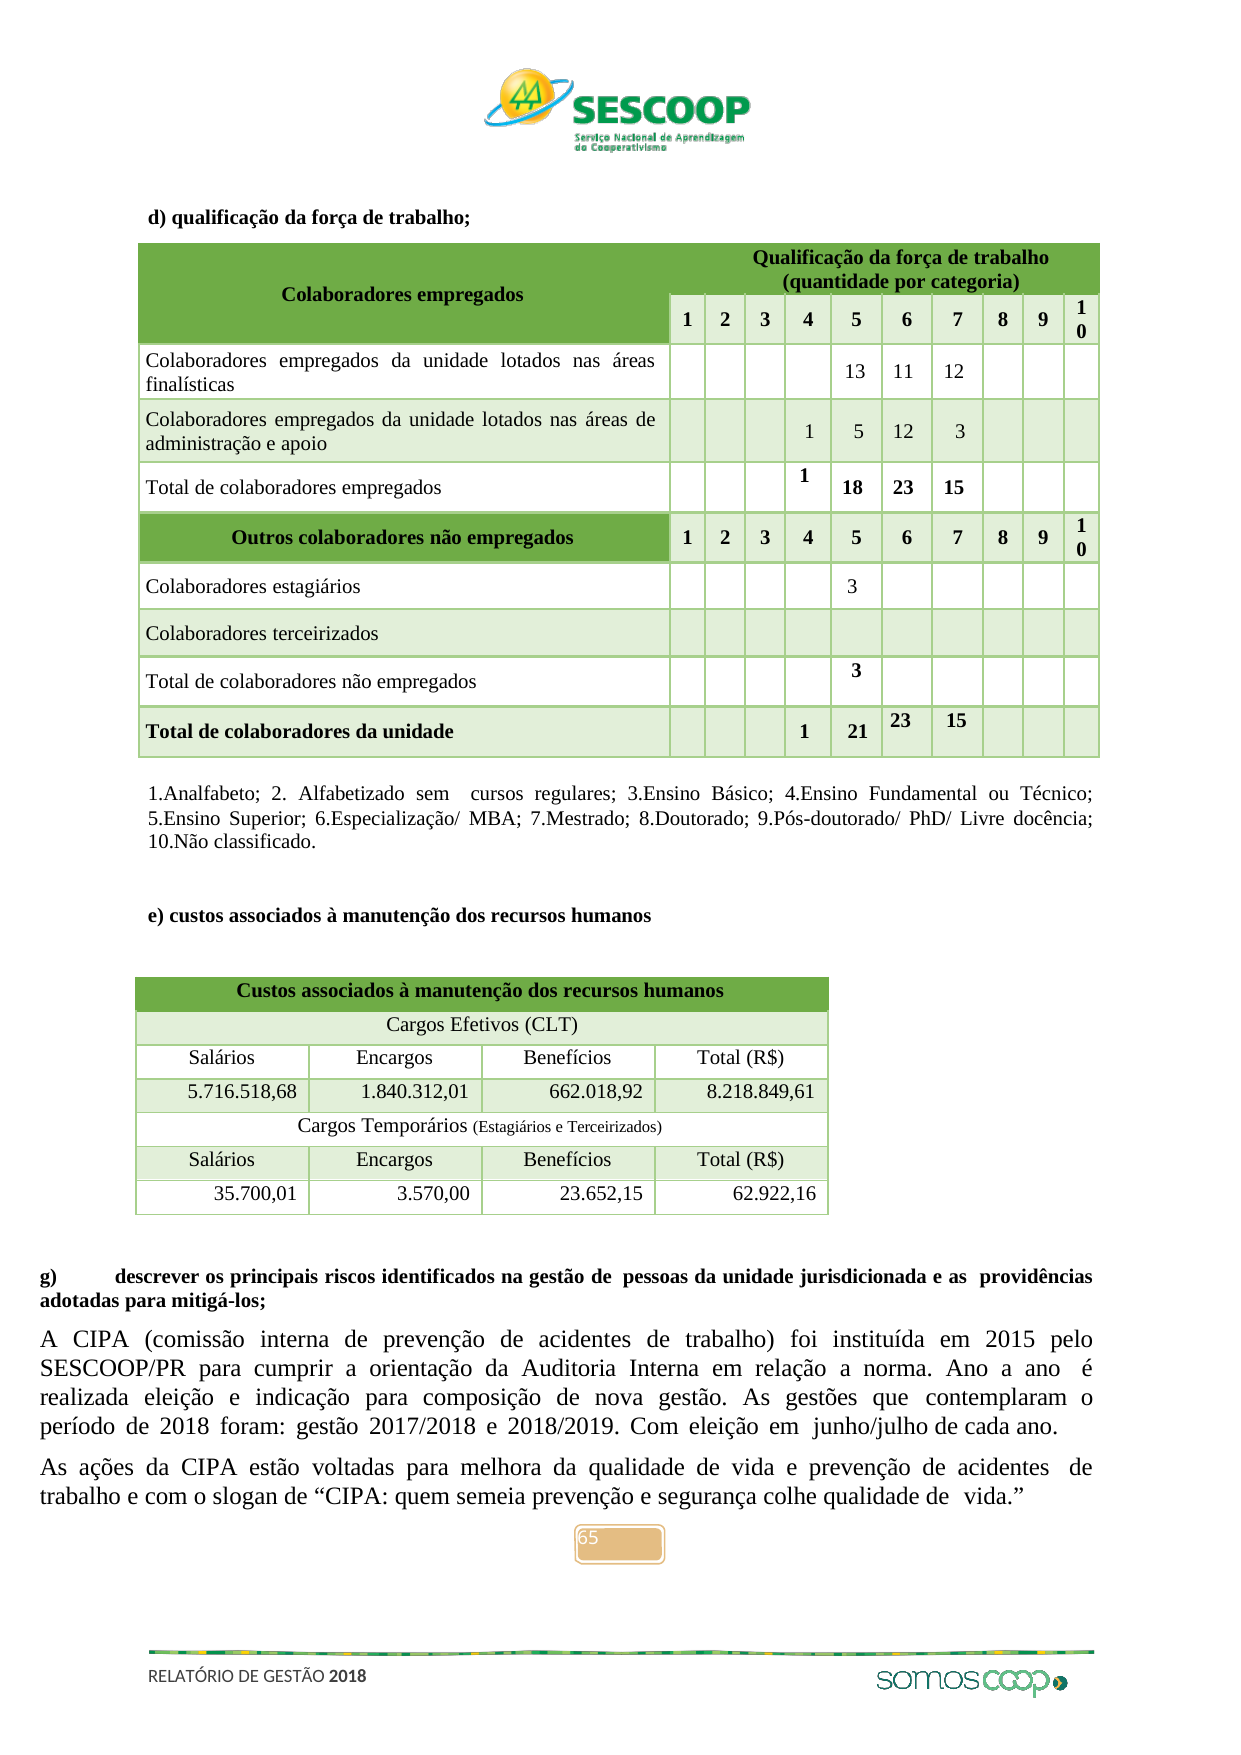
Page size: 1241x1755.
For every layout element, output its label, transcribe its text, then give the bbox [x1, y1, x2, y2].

table_cell [706, 658, 744, 705]
table_cell 3 [832, 564, 881, 608]
table_cell Total (R$) [656, 1046, 827, 1078]
table_cell 3 [832, 658, 881, 705]
table_cell [1065, 658, 1098, 705]
table_cell Total de colaboradores da unidade [140, 708, 669, 756]
table_cell [933, 658, 982, 705]
table_cell Total de colaboradores não empregados [140, 658, 669, 705]
table_cell [671, 708, 704, 756]
table_cell 13 [832, 345, 881, 398]
table_cell [1065, 708, 1098, 756]
table_header Colaboradores empregados [140, 245, 670, 343]
table_cell [786, 610, 830, 655]
table_cell 9 [1024, 514, 1063, 561]
table_cell [706, 345, 744, 398]
list qualificação da força de trabalho; [148, 205, 1201, 229]
table_cell 23 [883, 463, 931, 511]
table_cell [883, 658, 931, 705]
table_cell [1065, 610, 1098, 655]
table_cell 1.840.312,01 [310, 1080, 481, 1112]
table_cell [1024, 564, 1063, 608]
table_cell [746, 345, 784, 398]
table_cell [706, 708, 744, 756]
table_cell 4 [786, 295, 830, 343]
table_cell [786, 345, 830, 398]
text As ações da CIPA estão voltadas para melhora da qualidade de vida e prevenção de acidentes de trabalho e com o slogan de “CIPA: quem semeia prevenção e segurança colhe qualidade de vida.” [39, 1452, 1093, 1509]
table_cell 1 0 [1065, 295, 1098, 343]
table_cell [1065, 400, 1098, 461]
table_cell 12 [883, 400, 931, 461]
table_cell [671, 400, 704, 461]
table_cell [786, 658, 830, 705]
table_cell 7 [933, 295, 982, 343]
table_cell [746, 708, 784, 756]
table_cell 8 [984, 514, 1022, 561]
text A CIPA (comissão interna de prevenção de acidentes de trabalho) foi instituída em 2015 pelo SESCOOP/PR para cumprir a orientação da Auditoria Interna em relação a norma. Ano a ano é realizada eleição e indicação para composição de nova gestão. As gestões que contemplaram o período de 2018 foram: gestão 2017/2018 e 2018/2019. Com eleição em junho/julho de cada ano. [39, 1324, 1093, 1439]
table_cell [984, 463, 1022, 511]
table_header Qualificação da força de trabalho (quantidade por categoria) [670, 245, 1098, 293]
list custos associados à manutenção dos recursos humanos [148, 903, 1201, 927]
text 1.Analfabeto; 2. Alfabetizado sem cursos regulares; 3.Ensino Básico; 4.Ensino Fundamental ou Técnico; 5.Ensino Superior; 6.Especialização/ MBA; 7.Mestrado; 8.Doutorado; 9.Pós-doutorado/ PhD/ Livre docência; 10.Não classificado. [148, 781, 1093, 853]
table_cell Encargos [310, 1046, 481, 1078]
table_cell [706, 463, 744, 511]
table_cell 2 [706, 295, 744, 343]
table_cell 21 [832, 708, 881, 756]
table_cell [671, 564, 704, 608]
table_cell [1024, 658, 1063, 705]
table_cell 5 [832, 400, 881, 461]
table_cell [933, 610, 982, 655]
table_cell [883, 564, 931, 608]
table_cell [786, 564, 830, 608]
table_cell [1024, 400, 1063, 461]
table_cell [1024, 345, 1063, 398]
table_cell [1065, 345, 1098, 398]
table_cell 5.716.518,68 [137, 1080, 308, 1112]
table_cell 1 [786, 400, 830, 461]
table_cell 7 [933, 514, 982, 561]
table_cell [671, 463, 704, 511]
table_cell [706, 400, 744, 461]
table_cell 23.652,15 [483, 1181, 654, 1213]
table_cell 15 [933, 463, 982, 511]
table_cell [746, 463, 784, 511]
table_cell 62.922,16 [656, 1181, 827, 1213]
table_cell Cargos Temporários (Estagiários e Terceirizados) [137, 1113, 827, 1146]
table_cell Outros colaboradores não empregados [140, 514, 669, 561]
table_cell 3 [933, 400, 982, 461]
table_cell [706, 564, 744, 608]
table_cell Salários [137, 1147, 308, 1179]
table_cell 6 [883, 295, 931, 343]
table_cell 662.018,92 [483, 1080, 654, 1112]
table_cell [1065, 463, 1098, 511]
table_cell [984, 658, 1022, 705]
table_cell 5 [832, 514, 881, 561]
table_cell 1 [671, 514, 704, 561]
table_cell 8 [984, 295, 1022, 343]
table_cell [984, 610, 1022, 655]
table_cell [746, 610, 784, 655]
table_cell Colaboradores empregados da unidade lotados nas áreas finalísticas [140, 345, 669, 398]
table_cell 12 [933, 345, 982, 398]
table_cell [746, 400, 784, 461]
table_cell Total de colaboradores empregados [140, 463, 669, 511]
table_cell [883, 610, 931, 655]
table_cell [1024, 610, 1063, 655]
table_cell 3 [746, 295, 784, 343]
table_cell Colaboradores empregados da unidade lotados nas áreas de administração e apoio [140, 400, 669, 461]
table_cell 2 [706, 514, 744, 561]
table_cell 18 [832, 463, 881, 511]
table_cell 1 [786, 463, 830, 511]
table_cell 6 [883, 514, 931, 561]
table_cell Encargos [310, 1147, 481, 1179]
table_cell 1 [671, 295, 704, 343]
table_cell 35.700,01 [137, 1181, 308, 1213]
table_cell 8.218.849,61 [656, 1080, 827, 1112]
table_cell [984, 708, 1022, 756]
table_cell 11 [883, 345, 931, 398]
table_cell Colaboradores estagiários [140, 564, 669, 608]
table_cell Benefícios [483, 1147, 654, 1179]
table_cell [933, 564, 982, 608]
table_cell 4 [786, 514, 830, 561]
table_cell [1065, 564, 1098, 608]
table_cell Cargos Efetivos (CLT) [137, 1012, 827, 1044]
table_cell 3 [746, 514, 784, 561]
table_cell Salários [137, 1046, 308, 1078]
table_cell 9 [1024, 295, 1063, 343]
table_cell 3.570,00 [310, 1181, 481, 1213]
table_cell [1024, 708, 1063, 756]
table_cell [671, 610, 704, 655]
table_cell Colaboradores terceirizados [140, 610, 669, 655]
table_cell 5 [832, 295, 881, 343]
table_cell [671, 345, 704, 398]
table_cell 1 0 [1065, 514, 1098, 561]
table_cell [746, 658, 784, 705]
table_cell 23 [883, 708, 931, 756]
table_cell Total (R$) [656, 1147, 827, 1179]
table_cell [984, 400, 1022, 461]
table_cell Benefícios [483, 1046, 654, 1078]
table_cell 15 [933, 708, 982, 756]
table_header Custos associados à manutenção dos recursos humanos [137, 978, 827, 1010]
table_cell [706, 610, 744, 655]
list descrever os principais riscos identificados na gestão de pessoas da unidade jurisdicionada e as providências adotadas para mitigá-los; [39, 1264, 1093, 1312]
table_cell [746, 564, 784, 608]
table_cell [832, 610, 881, 655]
table_cell [984, 345, 1022, 398]
table_cell [1024, 463, 1063, 511]
table_cell [984, 564, 1022, 608]
table_cell [671, 658, 704, 705]
table_cell 1 [786, 708, 830, 756]
